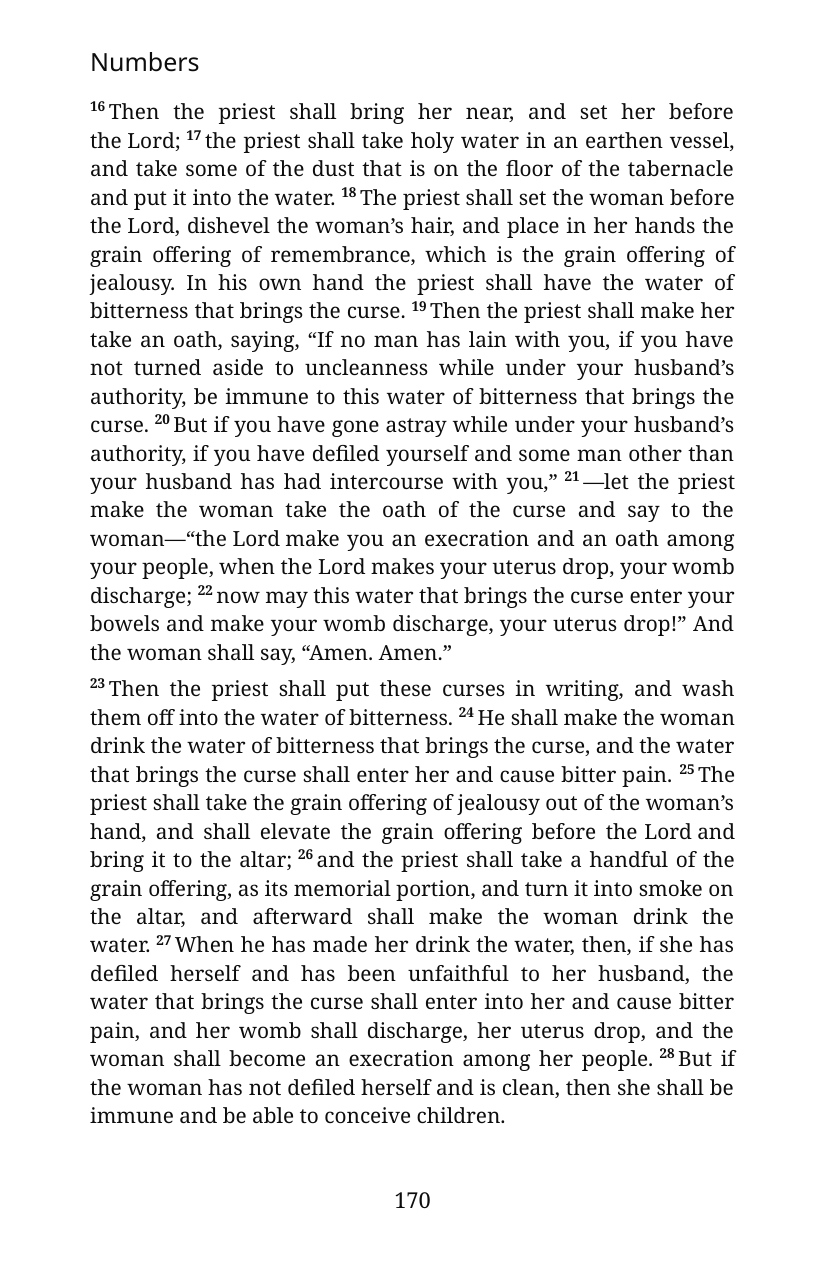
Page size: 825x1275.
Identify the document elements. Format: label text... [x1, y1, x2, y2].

text 23 Then the priest shall put these curses in writing, and wash them off into the water of bitterness. 24 He shall make the woman drink the water of bitterness that brings the curse, and the water that brings the curse shall enter her and cause bitter pain. 25 The priest shall take the grain offering of jealousy out of the woman’s hand, and shall elevate the grain offering before the Lord and bring it to the altar; 26 and the priest shall take a handful of the grain offering, as its memorial portion, and turn it into smoke on the altar, and afterward shall make the woman drink the water. 27 When he has made her drink the water, then, if she has defiled herself and has been unfaithful to her husband, the water that brings the curse shall enter into her and cause bitter pain, and her womb shall discharge, her uterus drop, and the woman shall become an execration among her people. 28 But if the woman has not defiled herself and is clean, then she shall be immune and be able to conceive children. [90, 674, 735, 1129]
text 16 Then the priest shall bring her near, and set her before the Lord; 17 the priest shall take holy water in an earthen vessel, and take some of the dust that is on the floor of the tabernacle and put it into the water. 18 The priest shall set the woman before the Lord, dishevel the woman’s hair, and place in her hands the grain offering of remembrance, which is the grain offering of jealousy. In his own hand the priest shall have the water of bitterness that brings the curse. 19 Then the priest shall make her take an oath, saying, “If no man has lain with you, if you have not turned aside to uncleanness while under your husband’s authority, be immune to this water of bitterness that brings the curse. 20 But if you have gone astray while under your husband’s authority, if you have defiled yourself and some man other than your husband has had intercourse with you,” 21 —let the priest make the woman take the oath of the curse and say to the woman—“the Lord make you an execration and an oath among your people, when the Lord makes your uterus drop, your womb discharge; 22 now may this water that brings the curse enter your bowels and make your womb discharge, your uterus drop!” And the woman shall say, “Amen. Amen.” [90, 97, 735, 666]
